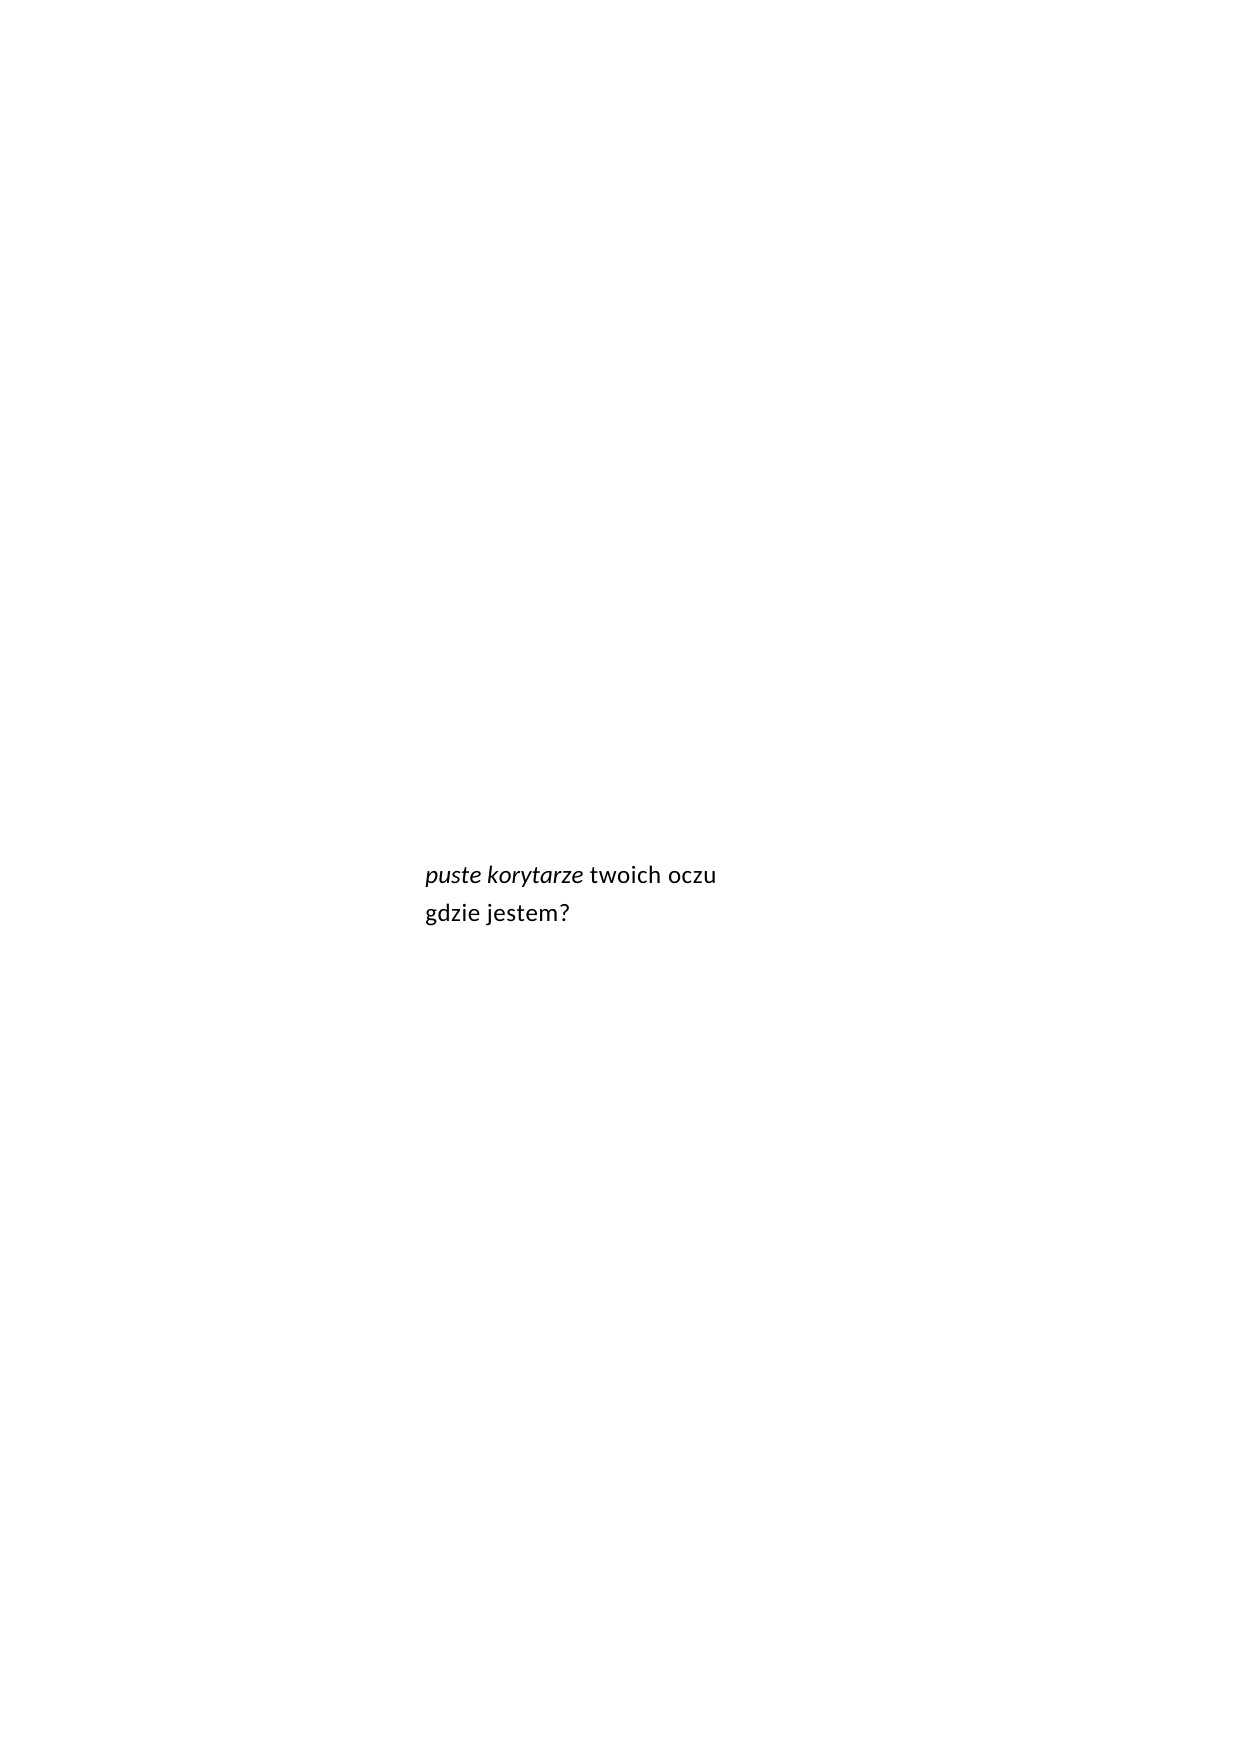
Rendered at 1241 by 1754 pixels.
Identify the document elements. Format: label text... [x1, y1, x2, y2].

text puste korytarze twoich oczu gdzie jestem? [425, 854, 776, 929]
